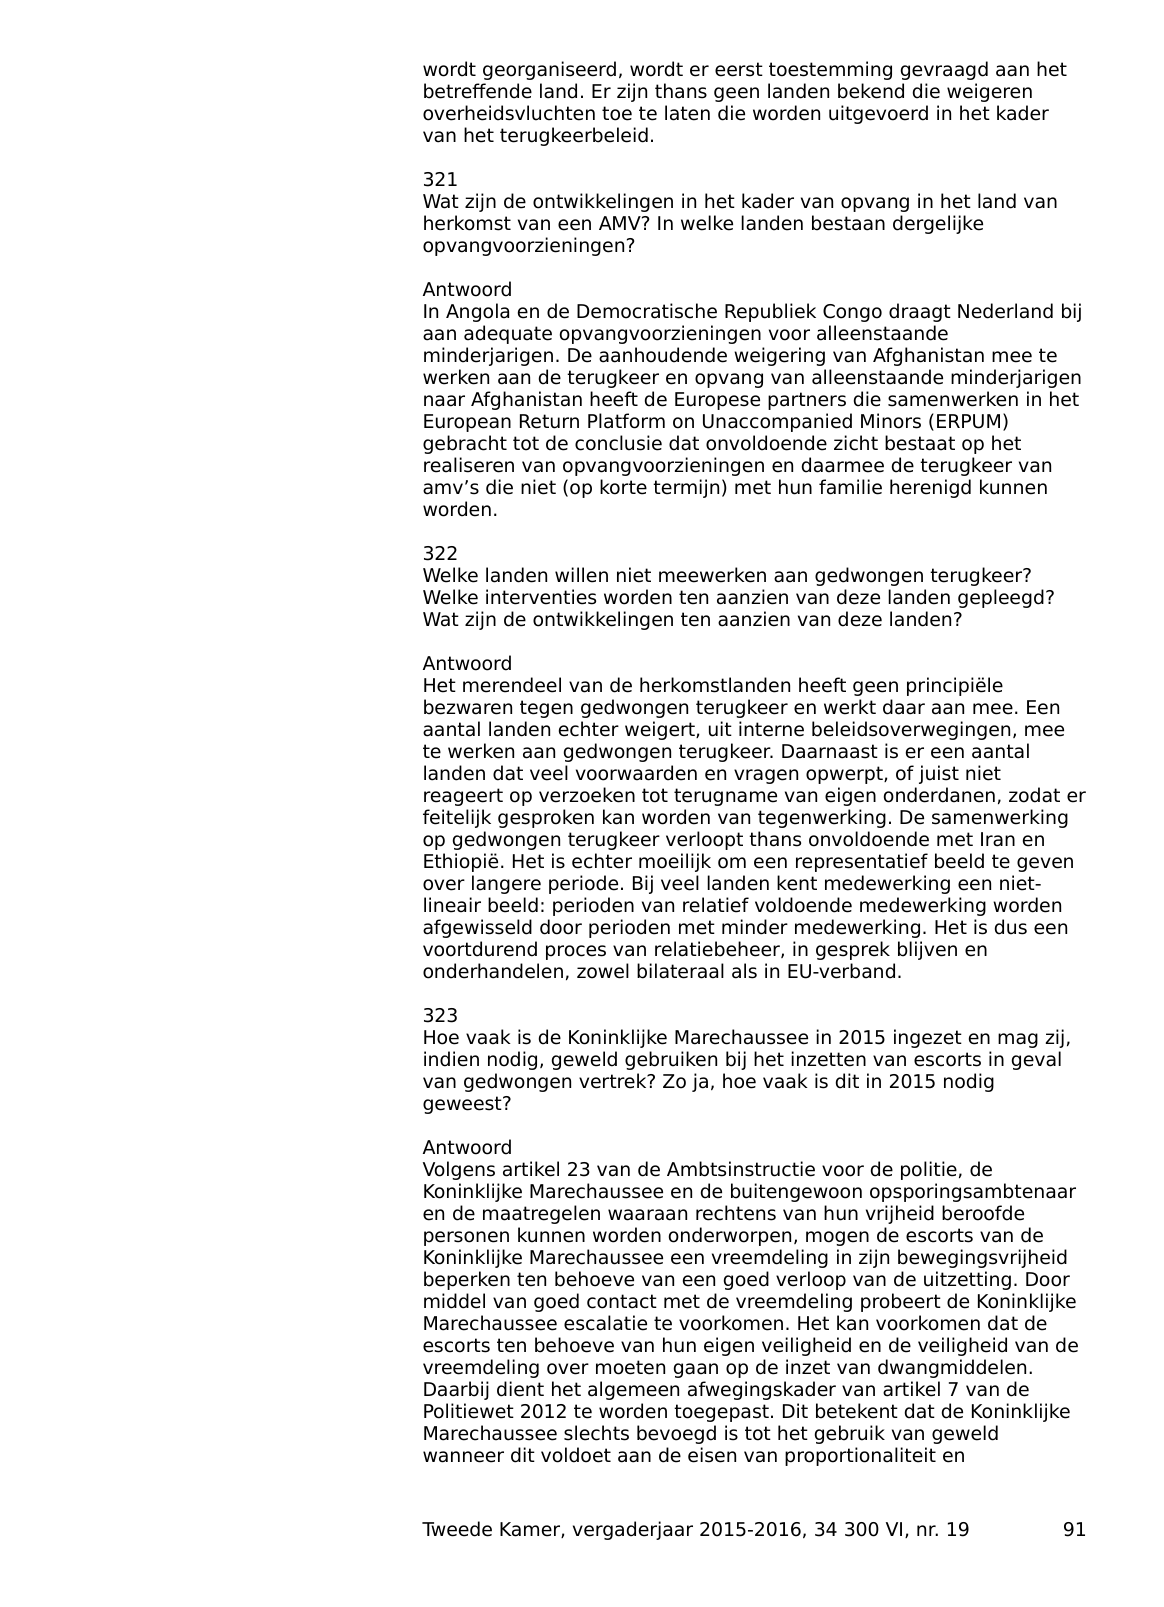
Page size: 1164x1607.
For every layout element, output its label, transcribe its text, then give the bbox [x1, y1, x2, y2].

text 322 [422, 543, 1087, 565]
text In Angola en de Democratische Republiek Congo draagt Nederland bij aan adequate opvangvoorzieningen voor alleenstaande minderjarigen. De aanhoudende weigering van Afghanistan mee te werken aan de terugkeer en opvang van alleenstaande minderjarigen naar Afghanistan heeft de Europese partners die samenwerken in het European Return Platform on Unaccompanied Minors (ERPUM) gebracht tot de conclusie dat onvoldoende zicht bestaat op het realiseren van opvangvoorzieningen en daarmee de terugkeer van amv’s die niet (op korte termijn) met hun familie herenigd kunnen worden. [422, 301, 1087, 521]
text Antwoord [422, 653, 1087, 675]
text 321 [422, 169, 1087, 191]
text Welke landen willen niet meewerken aan gedwongen terugkeer? Welke interventies worden ten aanzien van deze landen gepleegd? Wat zijn de ontwikkelingen ten aanzien van deze landen? [422, 565, 1087, 631]
text 323 [422, 1005, 1087, 1027]
text Wat zijn de ontwikkelingen in het kader van opvang in het land van herkomst van een AMV? In welke landen bestaan dergelijke opvangvoorzieningen? [422, 191, 1087, 257]
text Hoe vaak is de Koninklijke Marechaussee in 2015 ingezet en mag zij, indien nodig, geweld gebruiken bij het inzetten van escorts in geval van gedwongen vertrek? Zo ja, hoe vaak is dit in 2015 nodig geweest? [422, 1027, 1087, 1115]
text Antwoord [422, 1137, 1087, 1159]
text Het merendeel van de herkomstlanden heeft geen principiële bezwaren tegen gedwongen terugkeer en werkt daar aan mee. Een aantal landen echter weigert, uit interne beleidsoverwegingen, mee te werken aan gedwongen terugkeer. Daarnaast is er een aantal landen dat veel voorwaarden en vragen opwerpt, of juist niet reageert op verzoeken tot terugname van eigen onderdanen, zodat er feitelijk gesproken kan worden van tegenwerking. De samenwerking op gedwongen terugkeer verloopt thans onvoldoende met Iran en Ethiopië. Het is echter moeilijk om een representatief beeld te geven over langere periode. Bij veel landen kent medewerking een niet-lineair beeld: perioden van relatief voldoende medewerking worden afgewisseld door perioden met minder medewerking. Het is dus een voortdurend proces van relatiebeheer, in gesprek blijven en onderhandelen, zowel bilateraal als in EU-verband. [422, 675, 1087, 983]
text Volgens artikel 23 van de Ambtsinstructie voor de politie, de Koninklijke Marechaussee en de buitengewoon opsporingsambtenaar en de maatregelen waaraan rechtens van hun vrijheid beroofde personen kunnen worden onderworpen, mogen de escorts van de Koninklijke Marechaussee een vreemdeling in zijn bewegingsvrijheid beperken ten behoeve van een goed verloop van de uitzetting. Door middel van goed contact met de vreemdeling probeert de Koninklijke Marechaussee escalatie te voorkomen. Het kan voorkomen dat de escorts ten behoeve van hun eigen veiligheid en de veiligheid van de vreemdeling over moeten gaan op de inzet van dwangmiddelen. Daarbij dient het algemeen afwegingskader van artikel 7 van de Politiewet 2012 te worden toegepast. Dit betekent dat de Koninklijke Marechaussee slechts bevoegd is tot het gebruik van geweld wanneer dit voldoet aan de eisen van proportionaliteit en [422, 1159, 1087, 1467]
text wordt georganiseerd, wordt er eerst toestemming gevraagd aan het betreffende land. Er zijn thans geen landen bekend die weigeren overheidsvluchten toe te laten die worden uitgevoerd in het kader van het terugkeerbeleid. [422, 59, 1087, 147]
text Antwoord [422, 279, 1087, 301]
